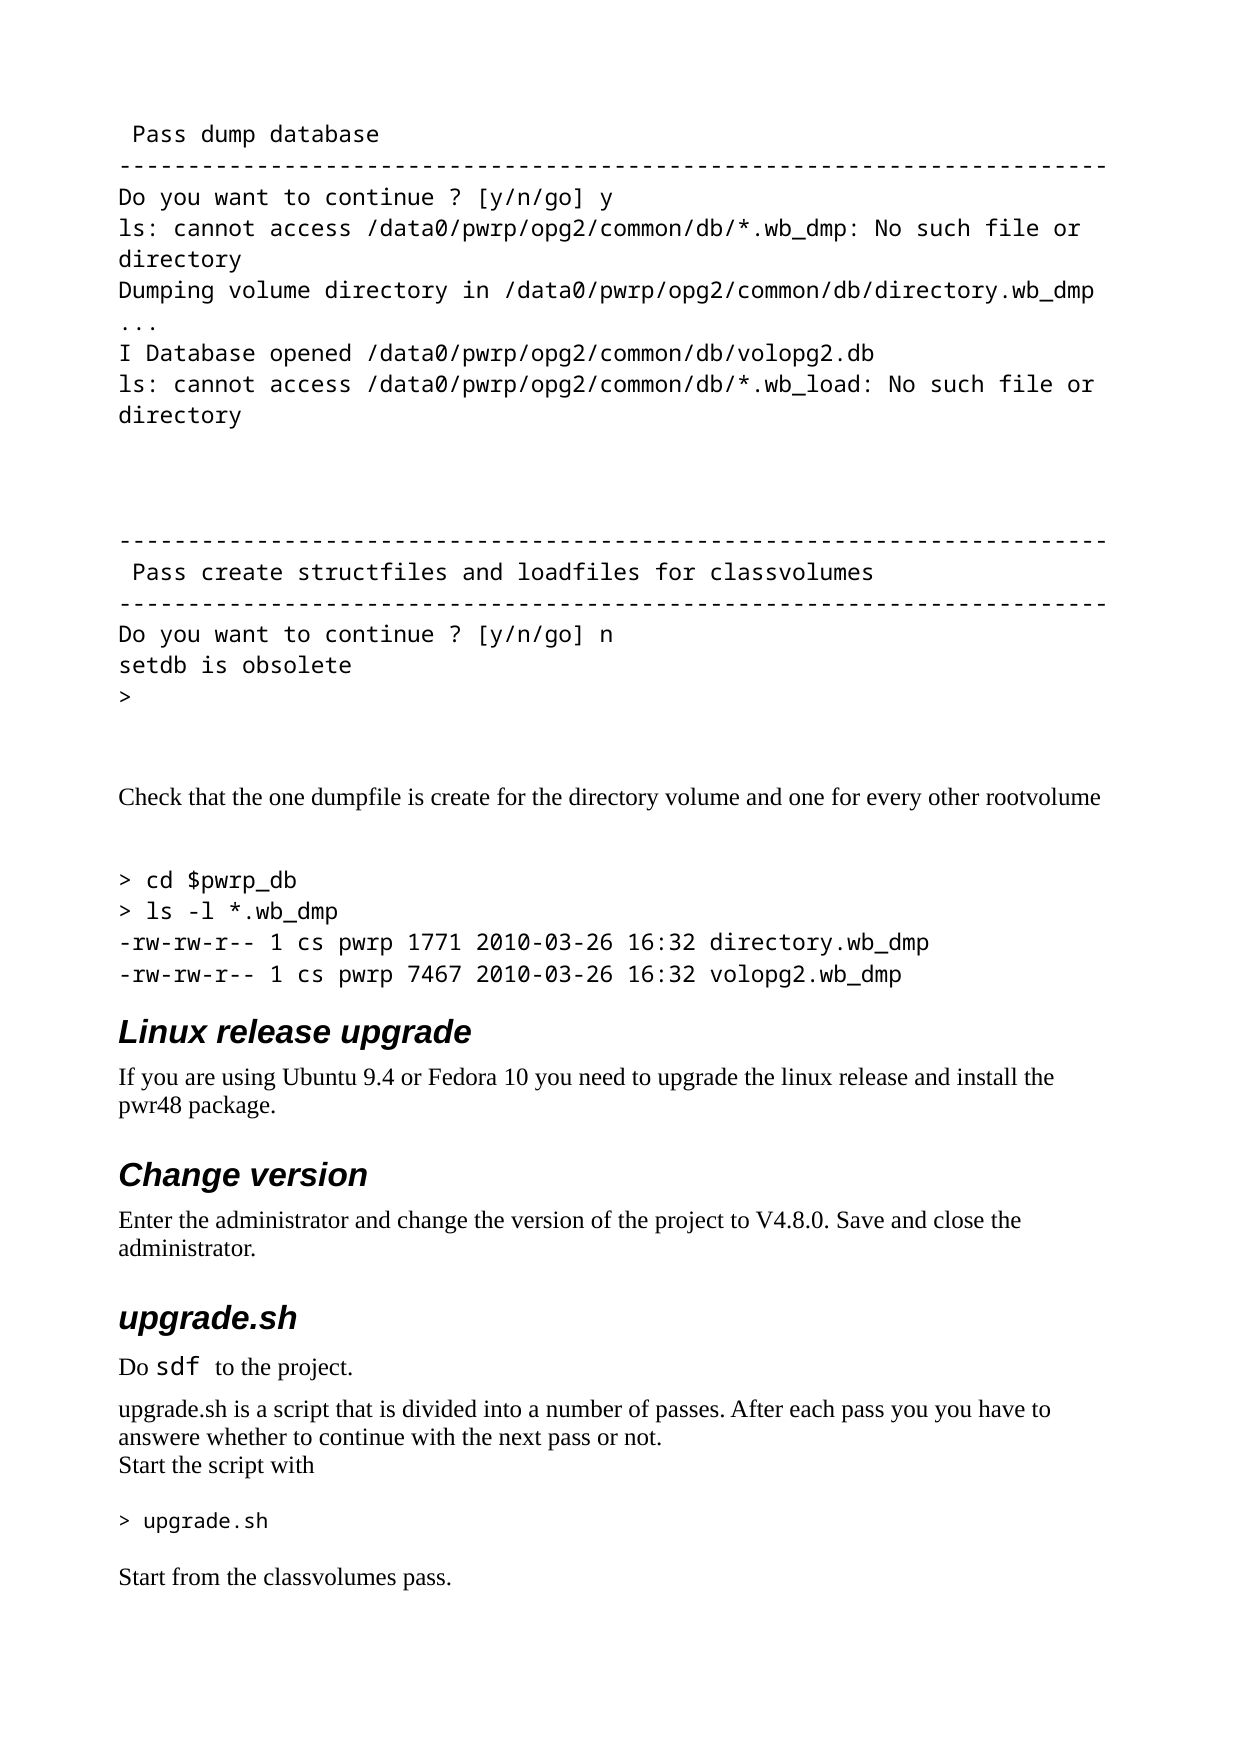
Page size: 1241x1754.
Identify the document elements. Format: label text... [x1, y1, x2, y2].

text If you are using Ubuntu 9.4 or Fedora 10 you need to upgrade the linux release and install the pwr48 package. [118, 1063, 1122, 1119]
text ------------------------------------------------------------------------ [118, 149, 1122, 181]
text Do you want to continue ? [y/n/go] y [118, 181, 1122, 212]
text Start the script with [118, 1451, 1122, 1479]
text Enter the administrator and change the version of the project to V4.8.0. Save and close the administrator. [118, 1206, 1122, 1262]
text -rw-rw-r-- 1 cs pwrp 7467 2010-03-26 16:32 volopg2.wb_dmp [118, 957, 1122, 989]
text ls: cannot access /data0/pwrp/opg2/common/db/*.wb_dmp: No such file or directory [118, 212, 1122, 274]
text > upgrade.sh [118, 1506, 1122, 1535]
text ls: cannot access /data0/pwrp/opg2/common/db/*.wb_load: No such file or directory [118, 368, 1122, 431]
subtitle upgrade.sh [118, 1299, 1122, 1336]
text upgrade.sh is a script that is divided into a number of passes. After each pass you you have to answere whether to continue with the next pass or not. [118, 1396, 1122, 1451]
subtitle Linux release upgrade [118, 1014, 1122, 1051]
text -rw-rw-r-- 1 cs pwrp 1771 2010-03-26 16:32 directory.wb_dmp [118, 926, 1122, 957]
text I Database opened /data0/pwrp/opg2/common/db/volopg2.db [118, 337, 1122, 368]
text Pass dump database [118, 118, 1122, 149]
text Pass create structfiles and loadfiles for classvolumes [118, 556, 1122, 587]
text Do sdf to the project. [118, 1349, 1122, 1383]
text setdb is obsolete [118, 649, 1122, 681]
text Check that the one dumpfile is create for the directory volume and one for every other rootvolume [118, 783, 1122, 811]
text ------------------------------------------------------------------------ [118, 524, 1122, 556]
text > cd $pwrp_db [118, 864, 1122, 895]
text > ls -l *.wb_dmp [118, 895, 1122, 926]
text ... [118, 306, 1122, 337]
text ------------------------------------------------------------------------ [118, 587, 1122, 618]
text > [118, 681, 1122, 712]
text Dumping volume directory in /data0/pwrp/opg2/common/db/directory.wb_dmp [118, 274, 1122, 306]
text Do you want to continue ? [y/n/go] n [118, 618, 1122, 649]
subtitle Change version [118, 1156, 1122, 1194]
text Start from the classvolumes pass. [118, 1563, 1122, 1591]
